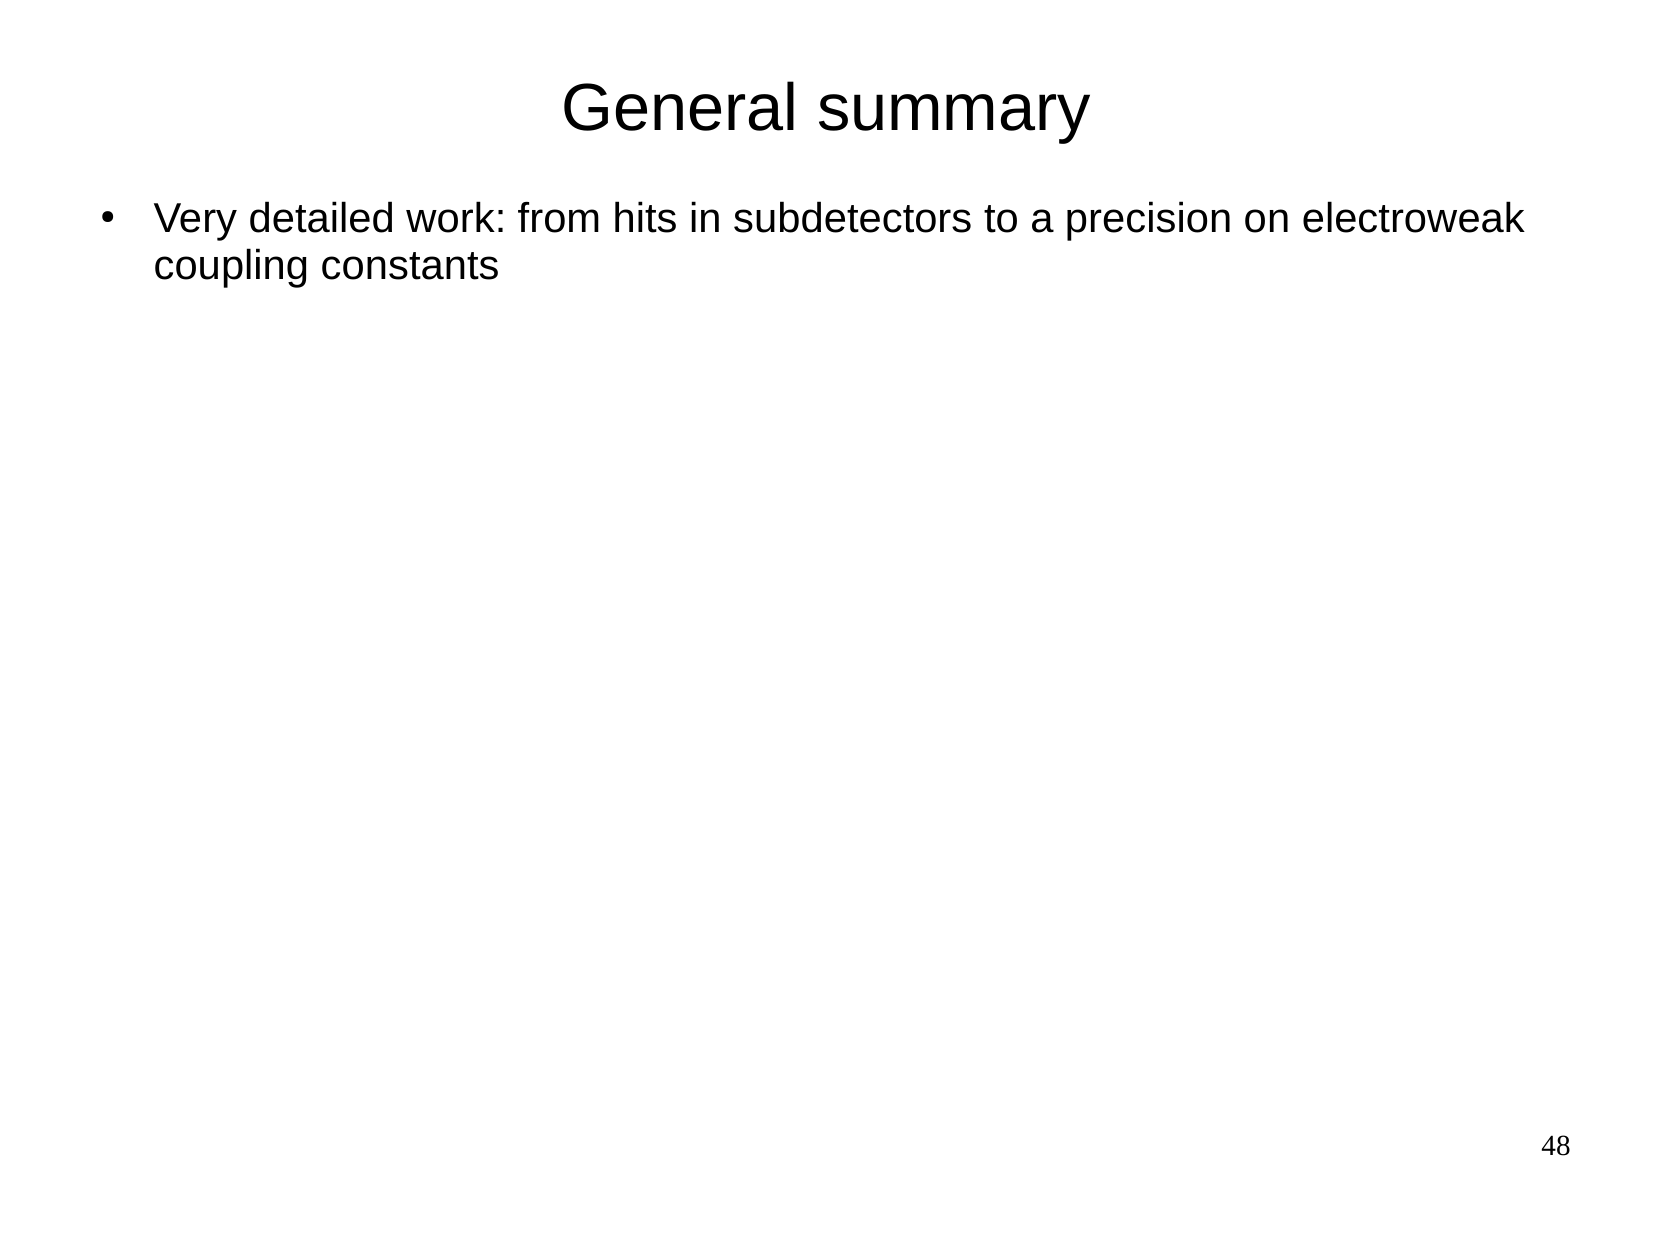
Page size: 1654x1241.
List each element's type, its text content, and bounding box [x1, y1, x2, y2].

list Very detailed work: from hits in subdetectors to a precision on electroweak coupling constants [82, 195, 1571, 1171]
title General summary [82, 49, 1571, 166]
